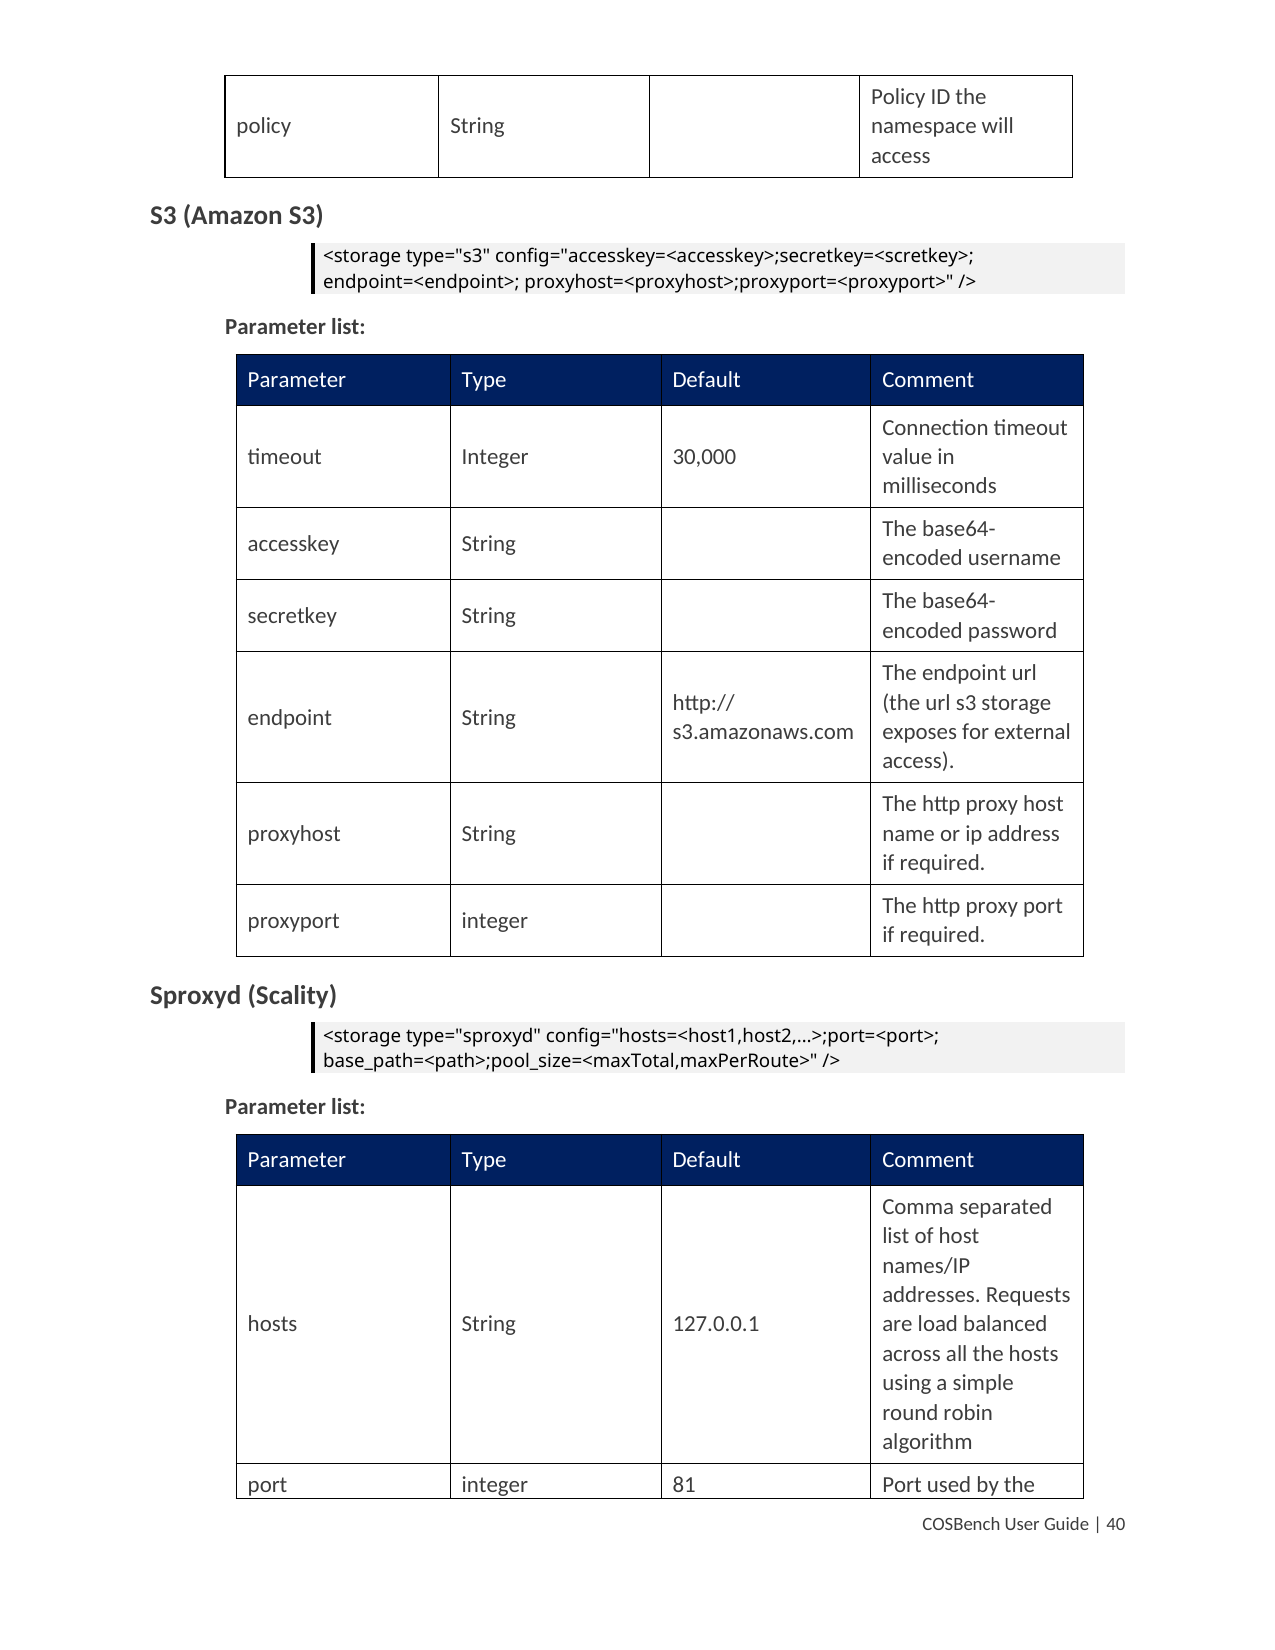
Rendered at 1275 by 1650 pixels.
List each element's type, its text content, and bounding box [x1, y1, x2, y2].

table_cell The base64-encoded password [871, 580, 1083, 651]
table_header Comment [871, 355, 1083, 405]
table_header Type [451, 1135, 661, 1185]
table_cell The http proxy port if required. [871, 885, 1083, 956]
table_cell 30,000 [662, 406, 870, 507]
table_cell [662, 783, 870, 884]
table_cell [662, 508, 870, 579]
table_cell endpoint [237, 652, 450, 782]
subtitle Sproxyd (Scality) [150, 978, 1125, 1011]
table_cell port [237, 1464, 450, 1498]
table_cell String [451, 580, 661, 651]
table_cell hosts [237, 1186, 450, 1462]
table_cell proxyhost [237, 783, 450, 884]
table_cell Policy ID the namespace will access [860, 76, 1072, 177]
table_cell 81 [662, 1464, 870, 1498]
table_cell http://s3.amazonaws.com [662, 652, 870, 782]
table_cell integer [451, 1464, 661, 1498]
table_cell Integer [451, 406, 661, 507]
table_cell String [451, 783, 661, 884]
table_cell [662, 580, 870, 651]
table_header Parameter [237, 1135, 450, 1185]
table_cell secretkey [237, 580, 450, 651]
table_cell The base64-encoded username [871, 508, 1083, 579]
table_cell timeout [237, 406, 450, 507]
table_cell String [439, 76, 649, 177]
table_header Default [662, 355, 870, 405]
table_header Comment [871, 1135, 1083, 1185]
table_cell [650, 76, 859, 177]
text Parameter list: [225, 312, 1125, 340]
table_cell Port used by the [871, 1464, 1083, 1498]
table_cell integer [451, 885, 661, 956]
table_cell [662, 885, 870, 956]
table_cell 127.0.0.1 [662, 1186, 870, 1462]
table_cell Comma separated list of host names/IP addresses. Requests are load balanced across all the hosts using a simple round robin algorithm [871, 1186, 1083, 1462]
text <storage type="s3" config="accesskey=<accesskey>;secretkey=<scretkey>; endpoint=<endpoint>; proxyhost=<proxyhost>;proxyport=<proxyport>" /> [315, 243, 1125, 294]
table_header Default [662, 1135, 870, 1185]
table_cell The endpoint url (the url s3 storage exposes for external access). [871, 652, 1083, 782]
table_cell The http proxy host name or ip address if required. [871, 783, 1083, 884]
text <storage type="sproxyd" config="hosts=<host1,host2,…>;port=<port>; base_path=<path>;pool_size=<maxTotal,maxPerRoute>" /> [315, 1022, 1125, 1073]
table_header Parameter [237, 355, 450, 405]
table_cell String [451, 508, 661, 579]
table_cell accesskey [237, 508, 450, 579]
table_header Type [451, 355, 661, 405]
table_cell policy [226, 76, 438, 177]
table_cell String [451, 652, 661, 782]
table_cell Connection timeout value in milliseconds [871, 406, 1083, 507]
subtitle S3 (Amazon S3) [150, 198, 1125, 231]
table_cell proxyport [237, 885, 450, 956]
text Parameter list: [225, 1092, 1125, 1120]
table_cell String [451, 1186, 661, 1462]
